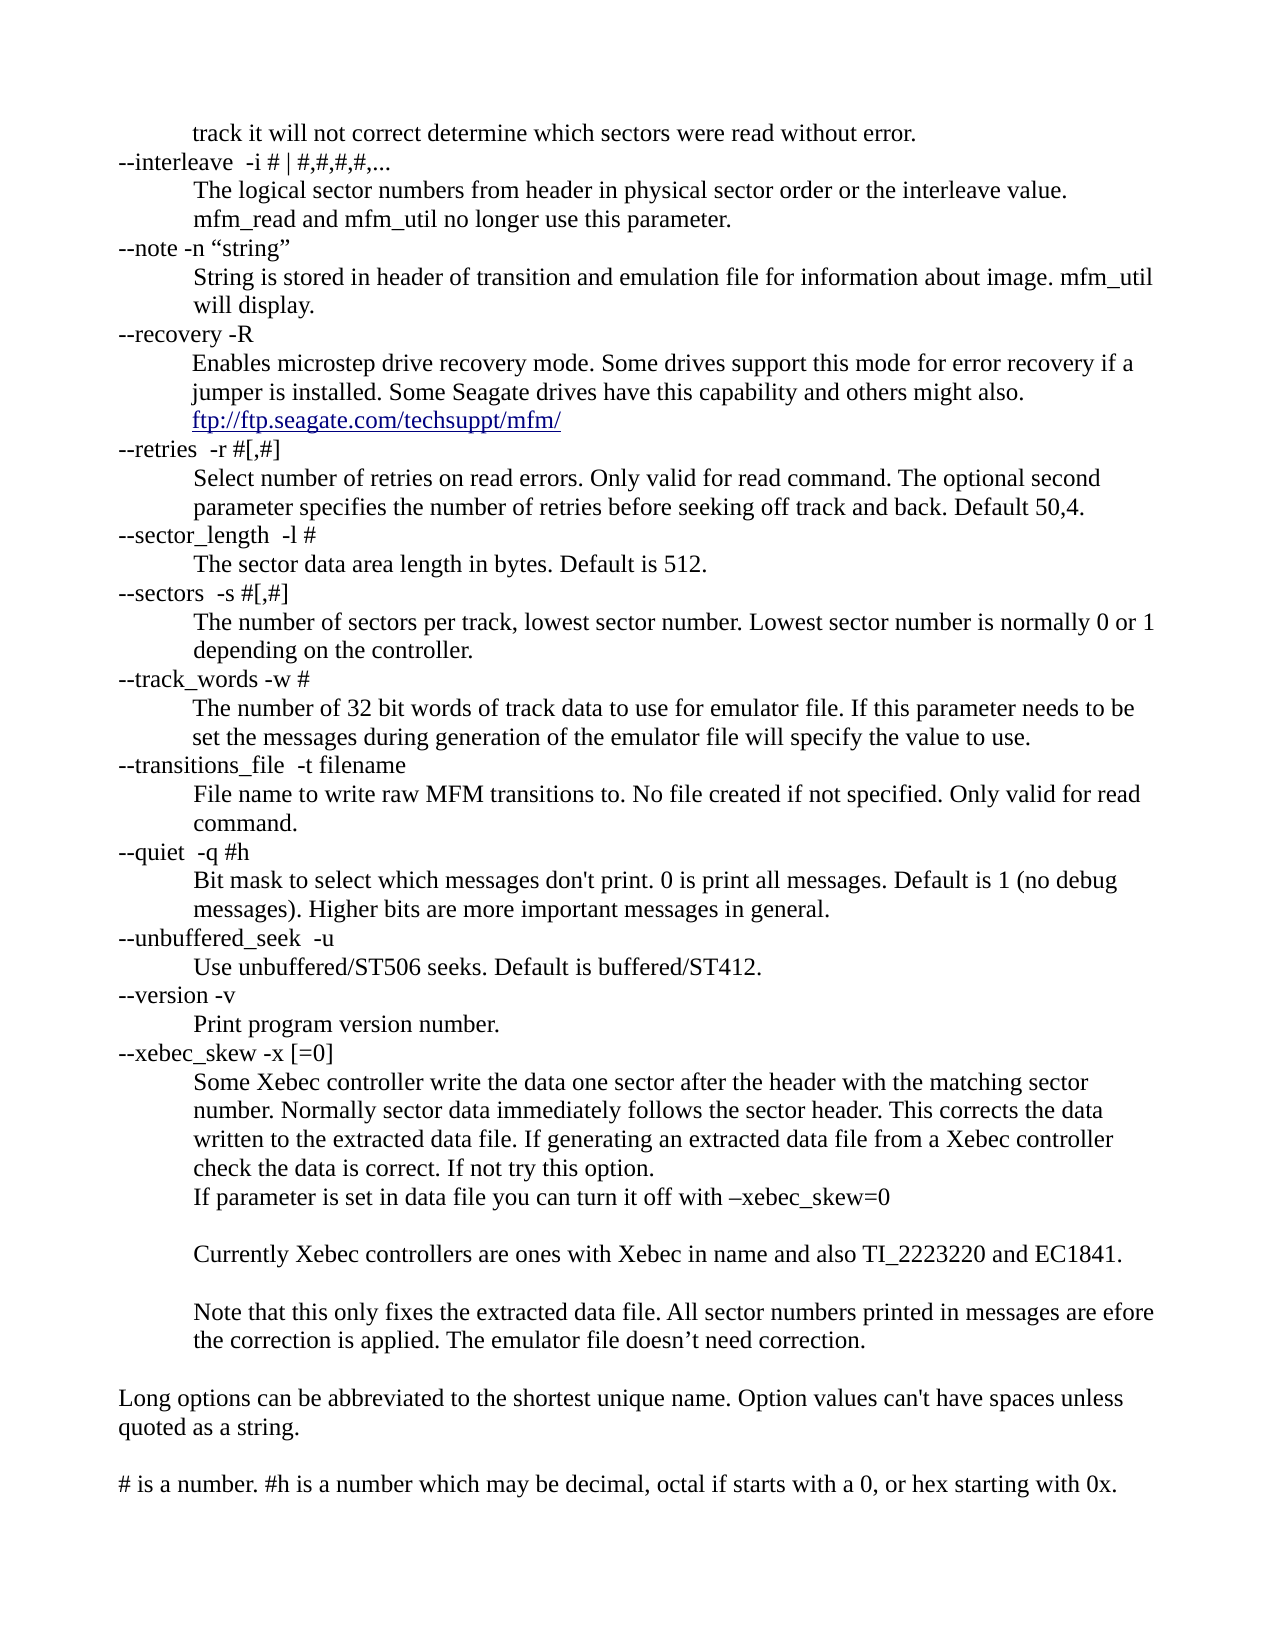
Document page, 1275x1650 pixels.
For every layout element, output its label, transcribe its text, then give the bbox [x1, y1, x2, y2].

text Note that this only fixes the extracted data file. All sector numbers printed in messages are efore the correction is applied. The emulator file doesn’t need correction. [193, 1297, 1157, 1354]
text --track_words -w # [118, 664, 1157, 693]
text Enables microstep drive recovery mode. Some drives support this mode for error recovery if a jumper is installed. Some Seagate drives have this capability and others might also. ftp://ftp.seagate.com/techsuppt/mfm/ [192, 348, 1157, 434]
text --version -v [118, 981, 1157, 1009]
text The number of 32 bit words of track data to use for emulator file. If this parameter needs to be set the messages during generation of the emulator file will specify the value to use. [192, 693, 1157, 751]
text Print program version number. [193, 1009, 1157, 1038]
text --recovery -R [118, 319, 1157, 348]
text String is stored in header of transition and emulation file for information about image. mfm_util will display. [193, 262, 1157, 319]
text File name to write raw MFM transitions to. No file created if not specified. Only valid for read command. [193, 779, 1157, 837]
text Some Xebec controller write the data one sector after the header with the matching sector number. Normally sector data immediately follows the sector header. This corrects the data written to the extracted data file. If generating an extracted data file from a Xebec controller check the data is correct. If not try this option. [193, 1067, 1157, 1182]
text --interleave -i # | #,#,#,#,... [118, 147, 1157, 176]
text Select number of retries on read errors. Only valid for read command. The optional second parameter specifies the number of retries before seeking off track and back. Default 50,4. [193, 463, 1157, 521]
text The logical sector numbers from header in physical sector order or the interleave value. mfm_read and mfm_util no longer use this parameter. [193, 176, 1157, 233]
text Long options can be abbreviated to the shortest unique name. Option values can't have spaces unless quoted as a string. [118, 1383, 1157, 1441]
text If parameter is set in data file you can turn it off with –xebec_skew=0 [193, 1182, 1157, 1211]
text Bit mask to select which messages don't print. 0 is print all messages. Default is 1 (no debug messages). Higher bits are more important messages in general. [193, 866, 1157, 923]
text The number of sectors per track, lowest sector number. Lowest sector number is normally 0 or 1 depending on the controller. [193, 607, 1157, 664]
text --quiet -q #h [118, 837, 1157, 866]
text Currently Xebec controllers are ones with Xebec in name and also TI_2223220 and EC1841. [193, 1239, 1157, 1268]
text --xebec_skew -x [=0] [118, 1038, 1157, 1067]
text --unbuffered_seek -u [118, 923, 1157, 952]
text --note -n “string” [118, 233, 1157, 262]
text --sector_length -l # [118, 521, 1157, 549]
text --transitions_file -t filename [118, 751, 1157, 779]
text The sector data area length in bytes. Default is 512. [193, 549, 1157, 578]
text --retries -r #[,#] [118, 434, 1157, 463]
text Use unbuffered/ST506 seeks. Default is buffered/ST412. [193, 952, 1157, 981]
text # is a number. #h is a number which may be decimal, octal if starts with a 0, or hex starting with 0x. [118, 1469, 1157, 1498]
text track it will not correct determine which sectors were read without error. [192, 118, 1157, 147]
text --sectors -s #[,#] [118, 578, 1157, 607]
